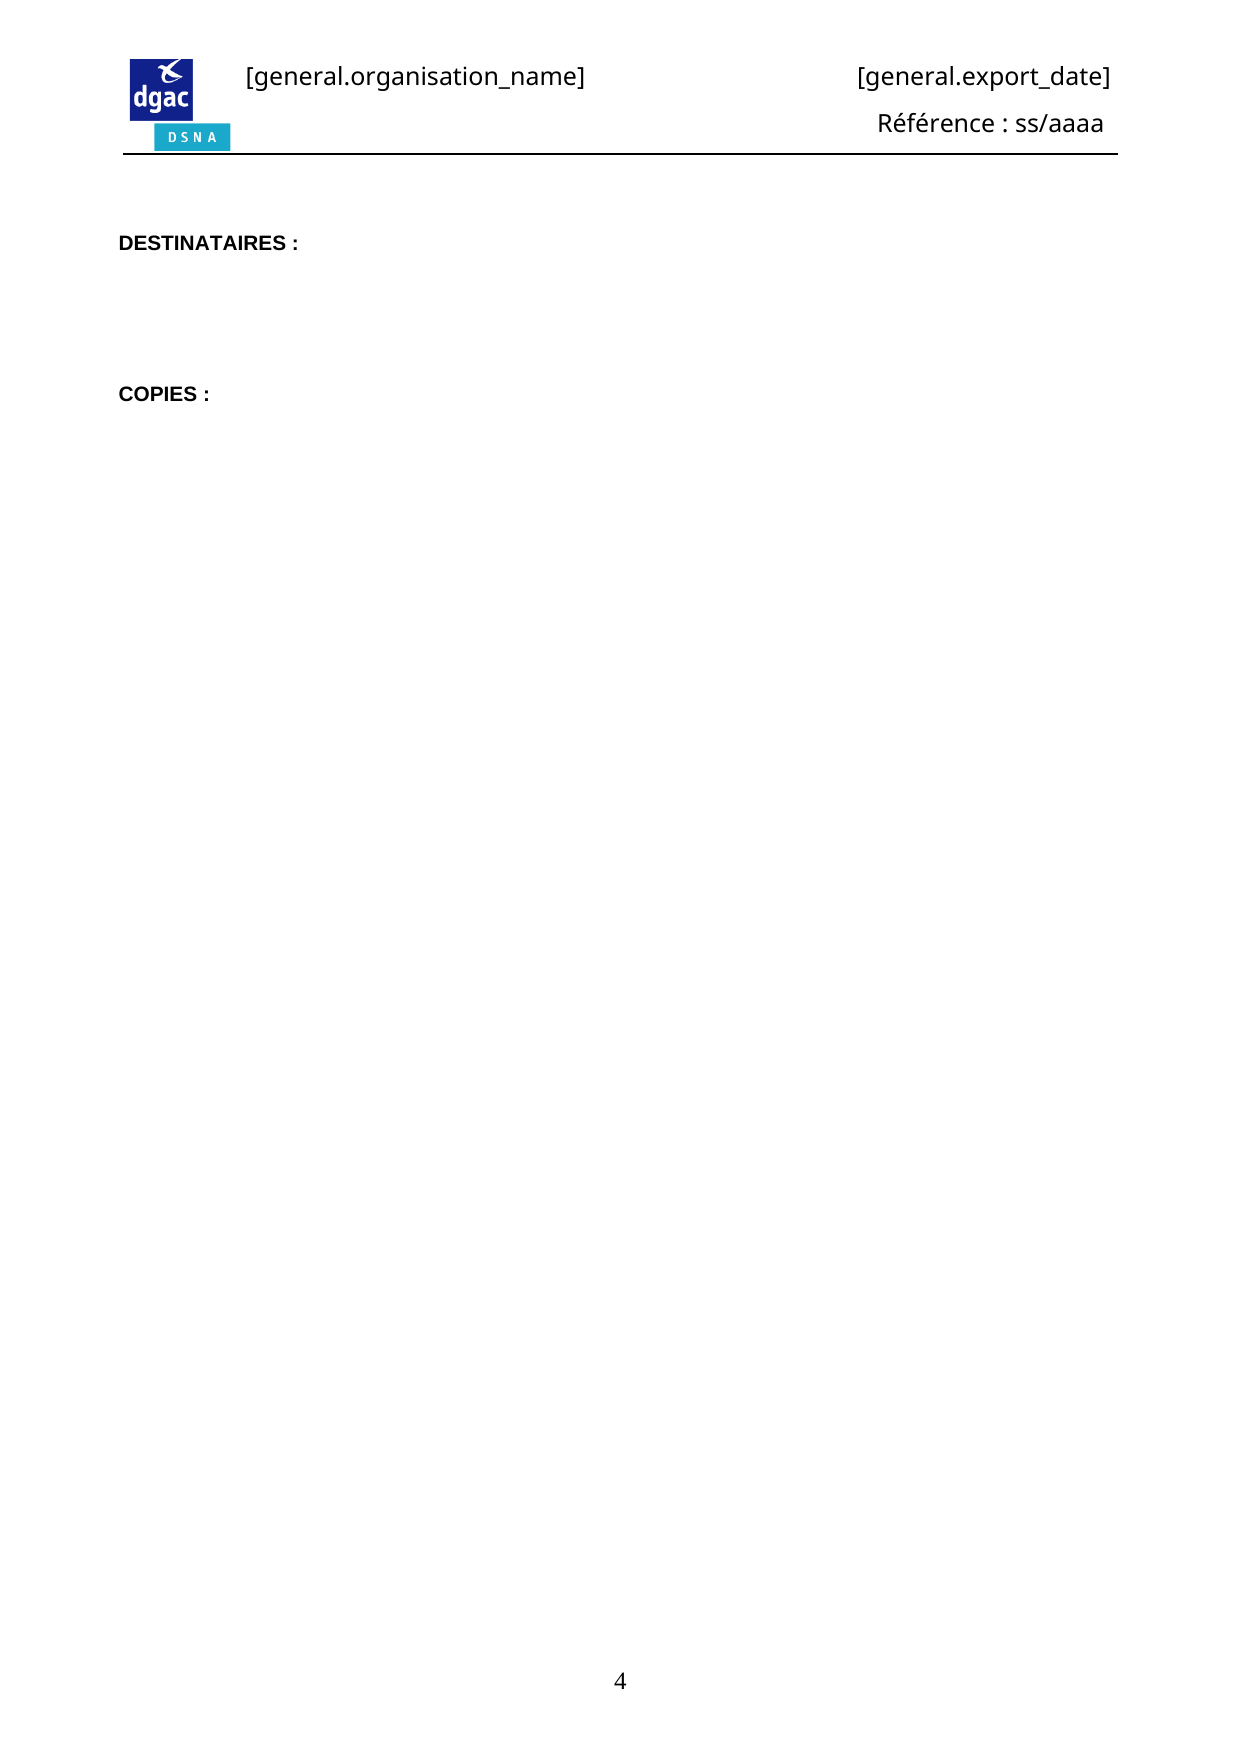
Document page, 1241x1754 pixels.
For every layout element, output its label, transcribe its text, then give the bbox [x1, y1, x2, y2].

picture [129, 59, 231, 151]
text COPIES : [89, 381, 1165, 405]
text DESTINATAIRES : [118, 230, 1165, 254]
